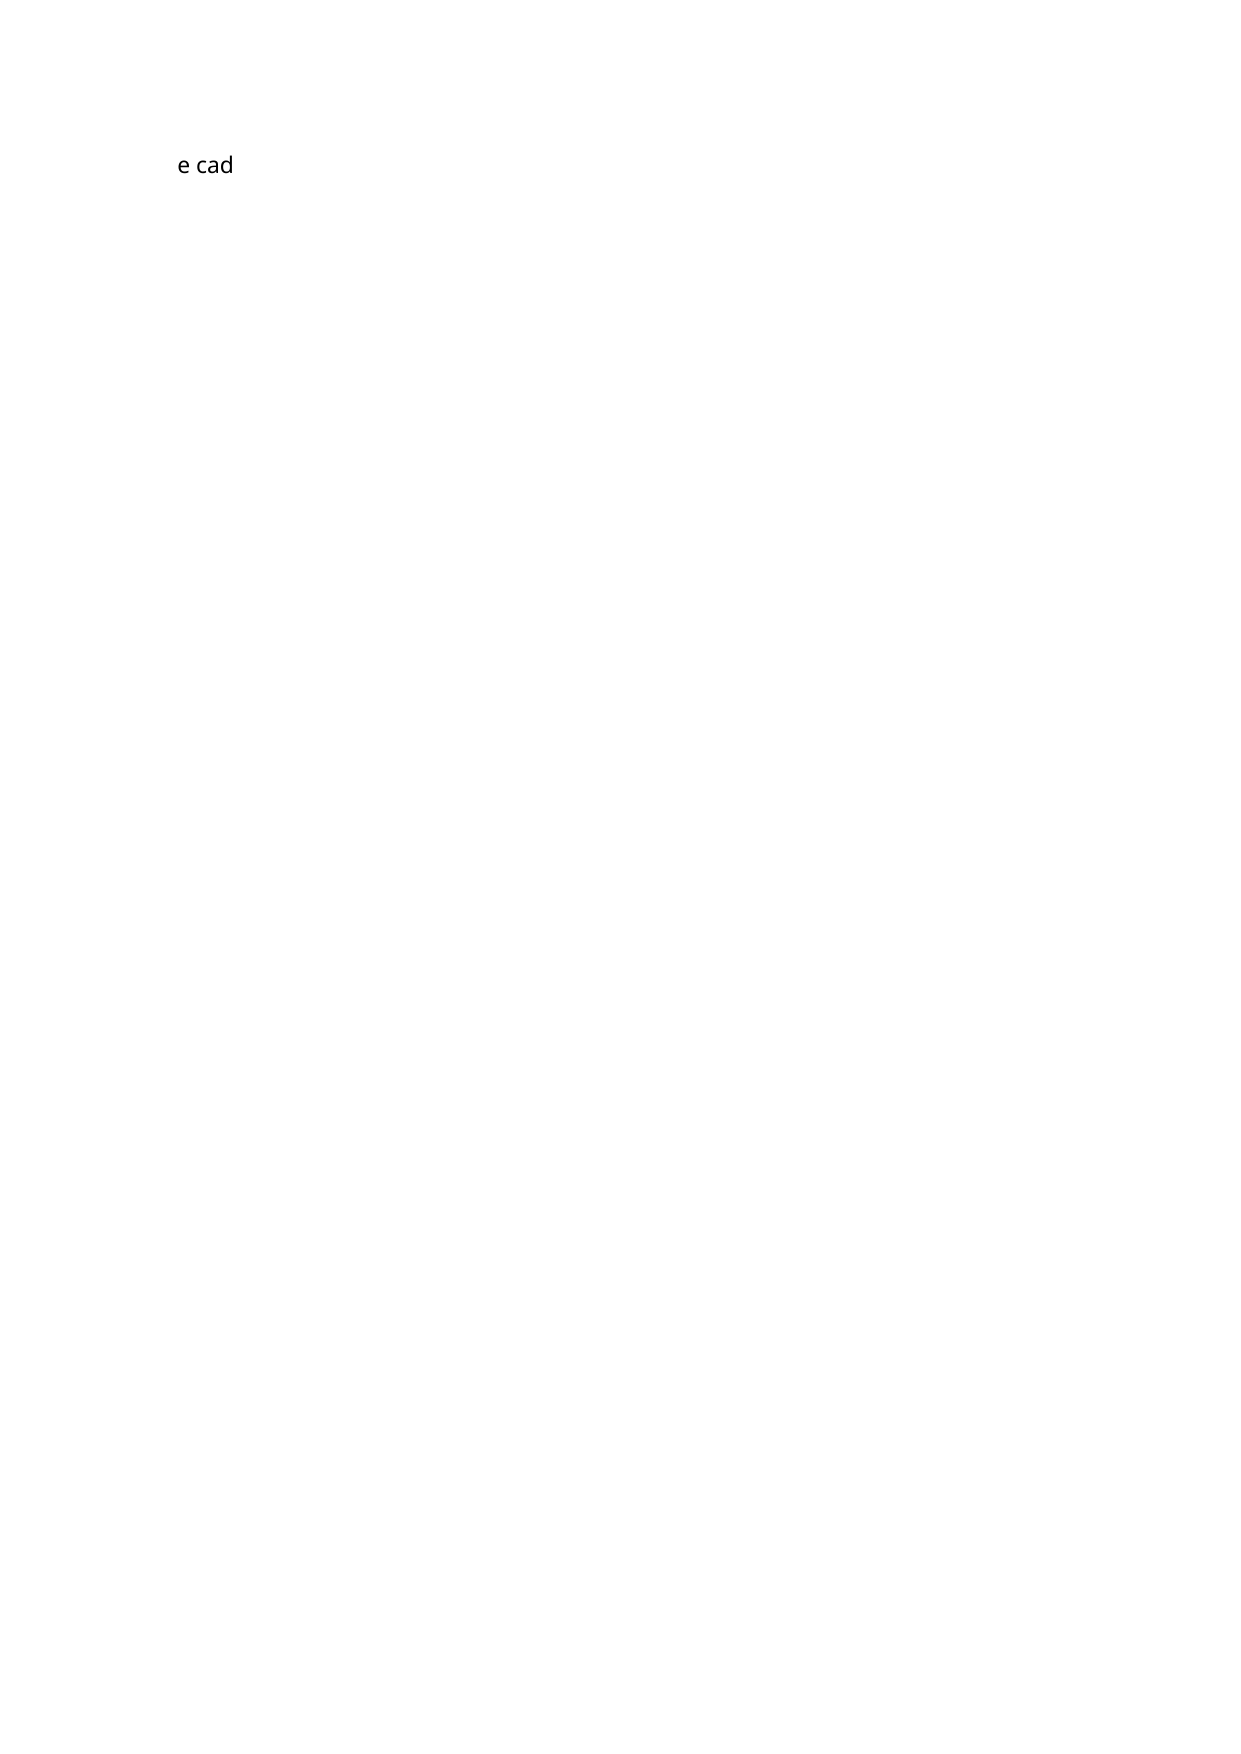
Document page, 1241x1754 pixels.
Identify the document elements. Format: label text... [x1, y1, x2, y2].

text e cad [177, 149, 1063, 181]
